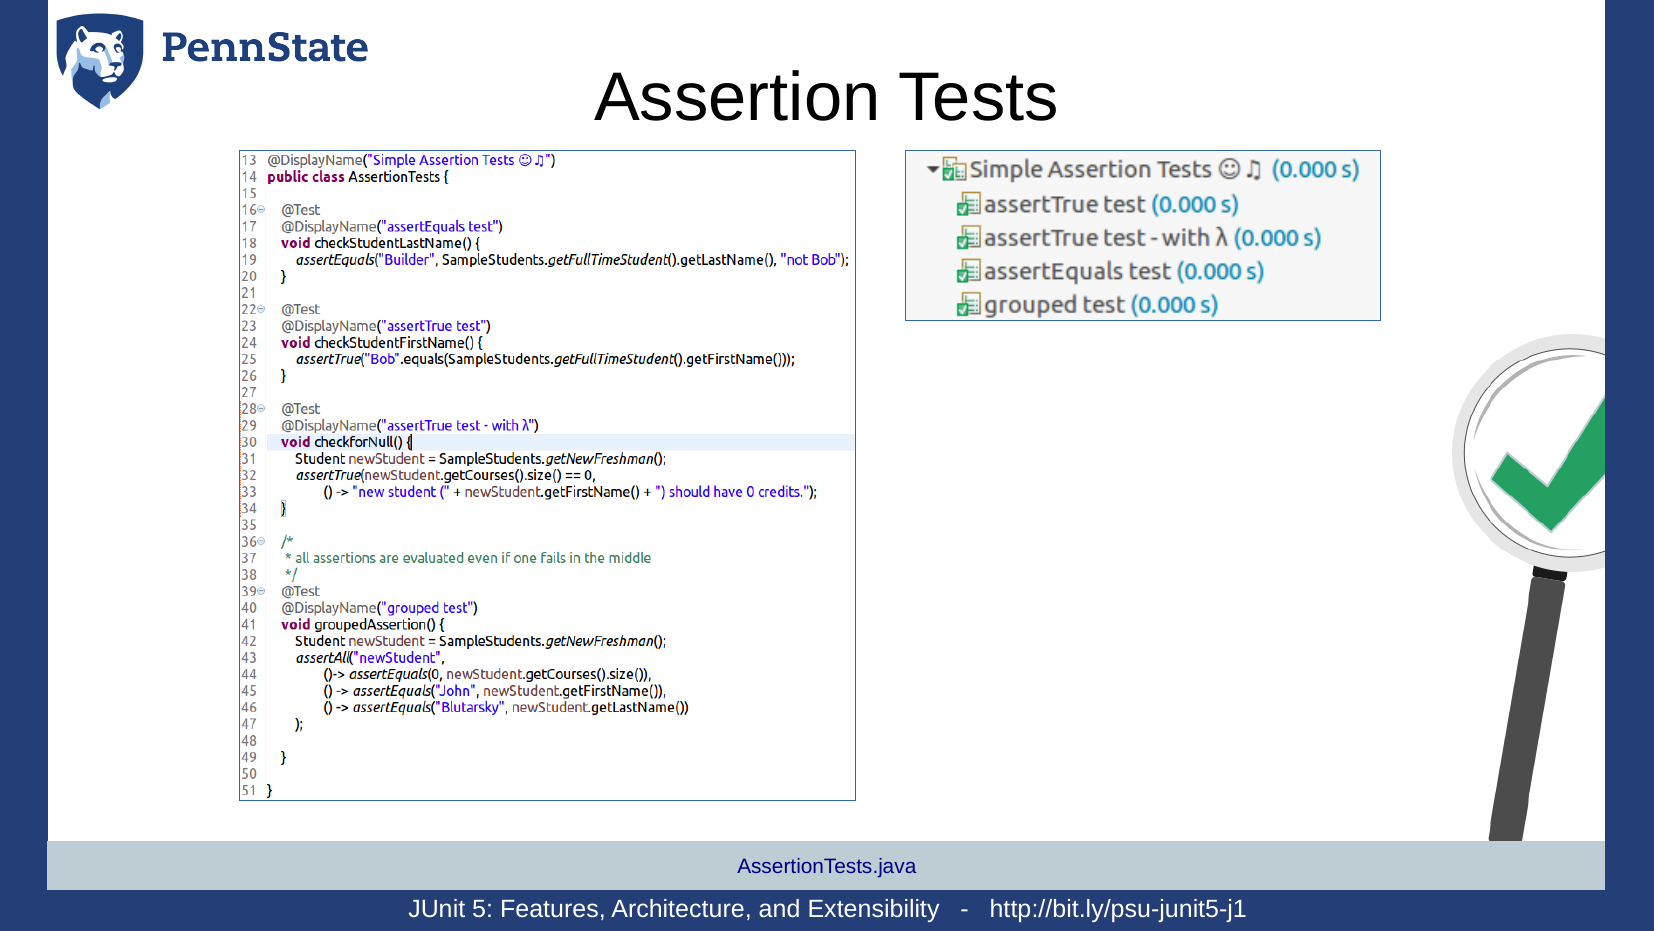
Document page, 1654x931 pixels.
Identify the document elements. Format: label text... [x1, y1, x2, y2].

picture [48, 0, 411, 152]
picture [239, 149, 856, 801]
title AssertionTests.java [624, 854, 1030, 879]
title Assertion Tests [61, 19, 1592, 175]
picture [905, 175, 1381, 321]
picture [1452, 334, 1605, 841]
